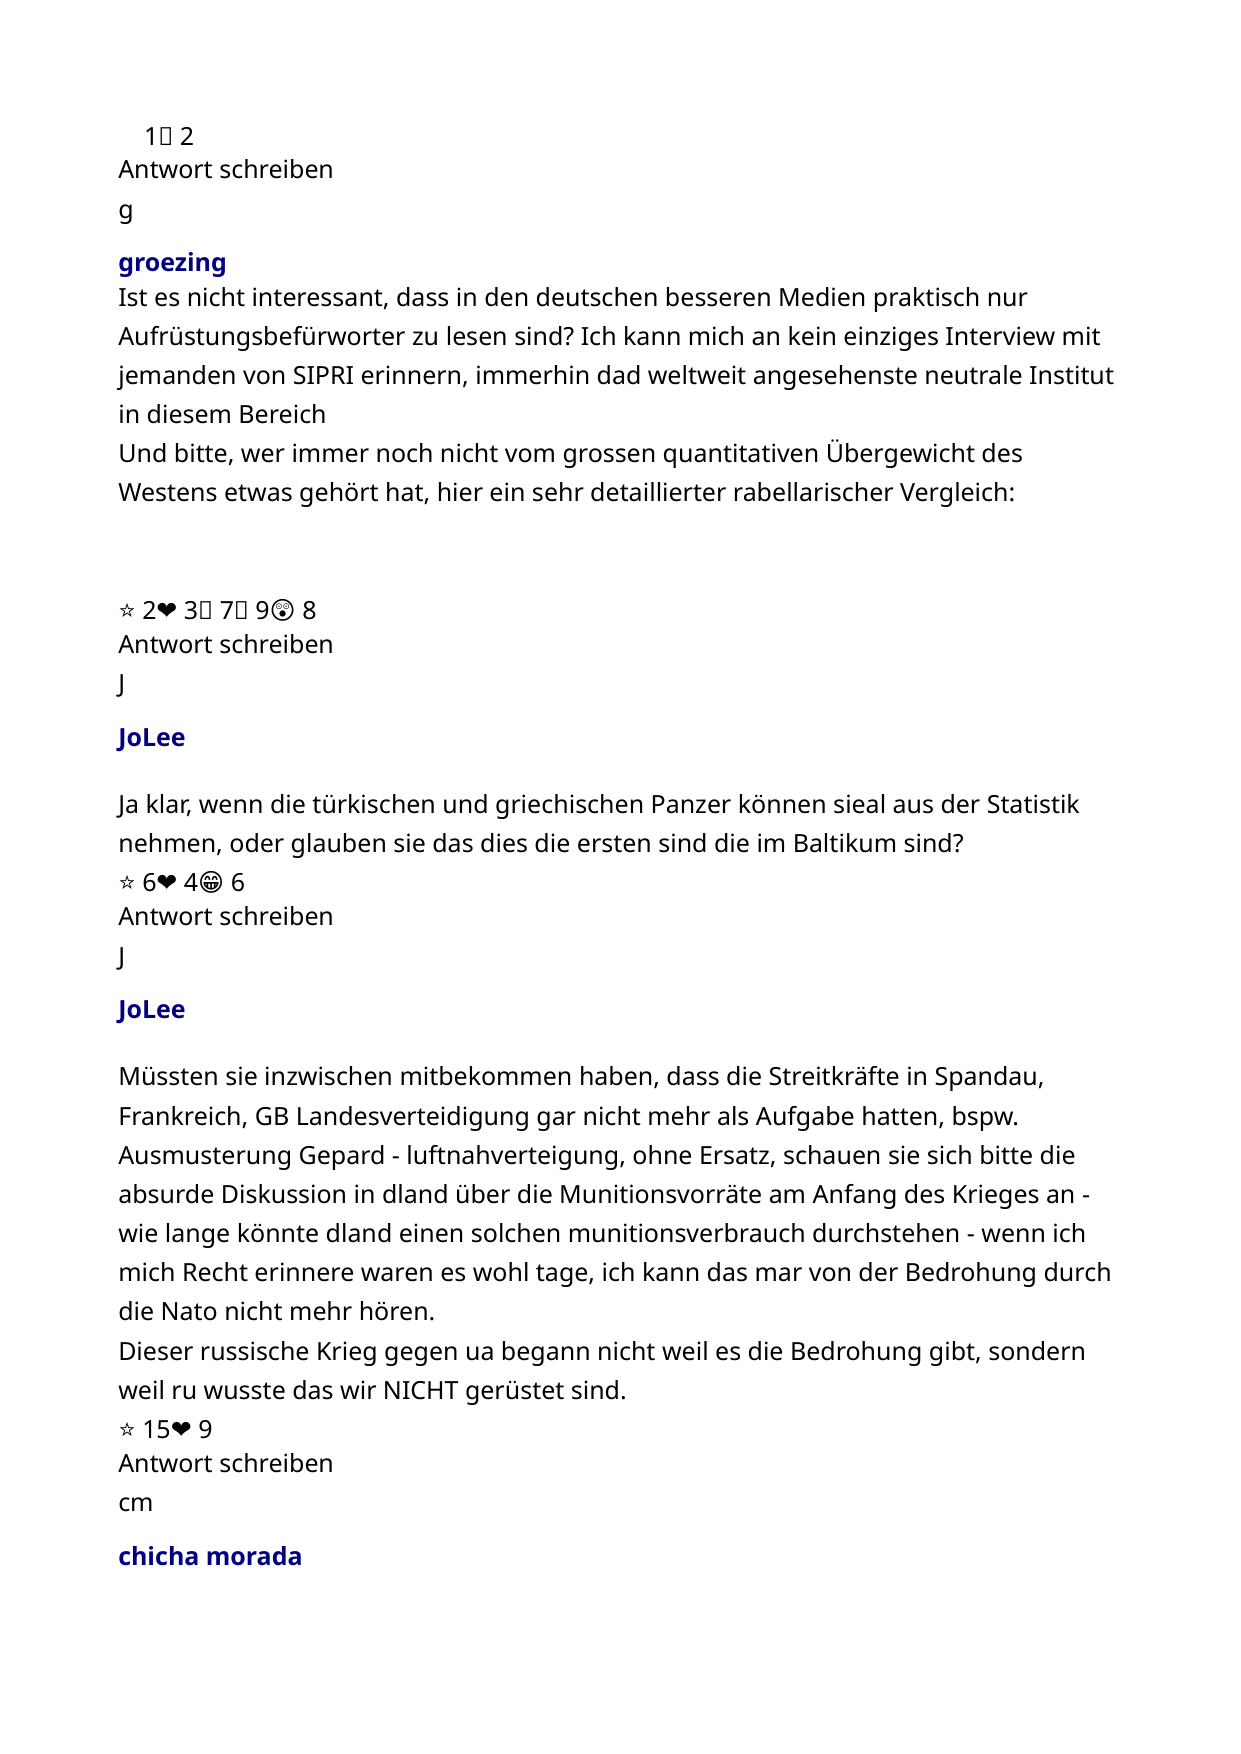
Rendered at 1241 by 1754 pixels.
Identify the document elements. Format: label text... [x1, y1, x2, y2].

text 🙁 1🤨 2 [118, 118, 1122, 152]
text ⭐️ 2❤️ 3🙁 7🤨 9😲 8 [118, 592, 1122, 627]
text Dieser russische Krieg gegen ua begann nicht weil es die Bedrohung gibt, sondern weil ru wusste das wir NICHT gerüstet sind. [118, 1333, 1122, 1406]
text Antwort schreiben [118, 899, 1122, 933]
text Antwort schreiben [118, 152, 1122, 186]
text J [118, 938, 1122, 972]
text Müssten sie inzwischen mitbekommen haben, dass die Streitkräfte in Spandau, Frankreich, GB Landesverteidigung gar nicht mehr als Aufgabe hatten, bspw. Ausmusterung Gepard - luftnahverteigung, ohne Ersatz, schauen sie sich bitte die absurde Diskussion in dland über die Munitionsvorräte am Anfang des Krieges an - wie lange könnte dland einen solchen munitionsverbrauch durchstehen - wenn ich mich Recht erinnere waren es wohl tage, ich kann das mar von der Bedrohung durch die Nato nicht mehr hören. [118, 1059, 1122, 1328]
text Ja klar, wenn die türkischen und griechischen Panzer können sieal aus der Statistik nehmen, oder glauben sie das dies die ersten sind die im Baltikum sind? [118, 787, 1122, 860]
text ⭐️ 6❤️ 4😁 6 [118, 865, 1122, 899]
text Antwort schreiben [118, 627, 1122, 661]
text g [118, 191, 1122, 225]
text Und bitte, wer immer noch nicht vom grossen quantitativen Übergewicht des Westens etwas gehört hat, hier ein sehr detaillierter rabellarischer Vergleich: [118, 436, 1122, 509]
text https://de.statista.com/statistik/daten/studie/379080/umfrage/vergleich-des-militaers-der-nato-und-russlands/ [118, 514, 1122, 587]
subtitle chicha morada [118, 1538, 1122, 1572]
text cm [118, 1485, 1122, 1519]
subtitle JoLee [118, 719, 1122, 753]
subtitle groezing [118, 245, 1122, 279]
text Ist es nicht interessant, dass in den deutschen besseren Medien praktisch nur Aufrüstungsbefürworter zu lesen sind? Ich kann mich an kein einziges Interview mit jemanden von SIPRI erinnern, immerhin dad weltweit angesehenste neutrale Institut in diesem Bereich [118, 279, 1122, 431]
subtitle JoLee [118, 992, 1122, 1026]
text ⭐️ 15❤️ 9 [118, 1411, 1122, 1446]
text Antwort schreiben [118, 1446, 1122, 1479]
text J [118, 666, 1122, 700]
